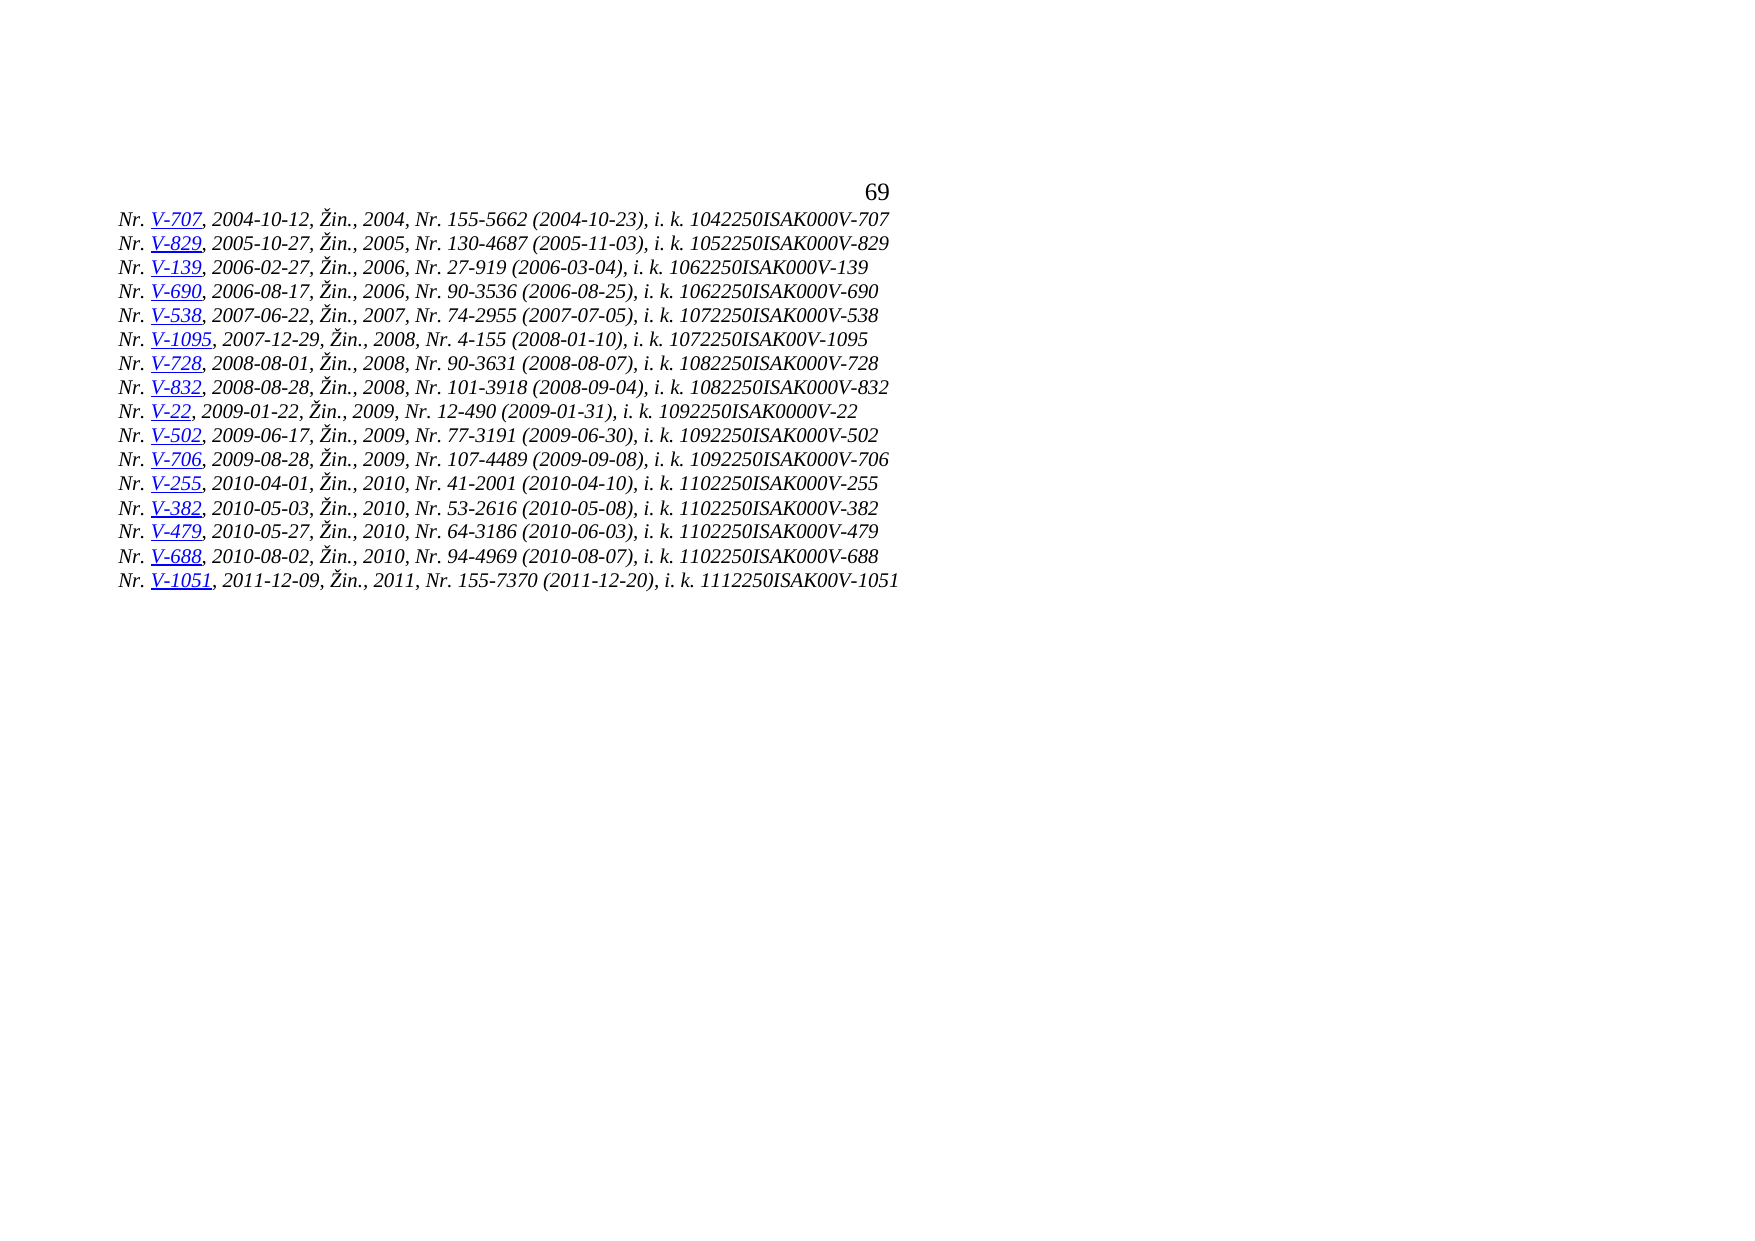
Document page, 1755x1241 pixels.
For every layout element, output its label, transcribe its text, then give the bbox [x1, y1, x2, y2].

text Nr. V-538, 2007-06-22, Žin., 2007, Nr. 74-2955 (2007-07-05), i. k. 1072250ISAK000V-538 [118, 303, 1636, 327]
text Nr. V-502, 2009-06-17, Žin., 2009, Nr. 77-3191 (2009-06-30), i. k. 1092250ISAK000V-502 [118, 423, 1636, 447]
text Nr. V-707, 2004-10-12, Žin., 2004, Nr. 155-5662 (2004-10-23), i. k. 1042250ISAK000V-707 [118, 207, 1636, 231]
text Nr. V-690, 2006-08-17, Žin., 2006, Nr. 90-3536 (2006-08-25), i. k. 1062250ISAK000V-690 [118, 279, 1636, 303]
text Nr. V-1095, 2007-12-29, Žin., 2008, Nr. 4-155 (2008-01-10), i. k. 1072250ISAK00V-1095 [118, 327, 1636, 351]
text Nr. V-706, 2009-08-28, Žin., 2009, Nr. 107-4489 (2009-09-08), i. k. 1092250ISAK000V-706 [118, 447, 1636, 471]
text Nr. V-22, 2009-01-22, Žin., 2009, Nr. 12-490 (2009-01-31), i. k. 1092250ISAK0000V-22 [118, 399, 1636, 423]
text Nr. V-479, 2010-05-27, Žin., 2010, Nr. 64-3186 (2010-06-03), i. k. 1102250ISAK000V-479 [118, 519, 1636, 543]
text Nr. V-255, 2010-04-01, Žin., 2010, Nr. 41-2001 (2010-04-10), i. k. 1102250ISAK000V-255 [118, 471, 1636, 495]
text Nr. V-688, 2010-08-02, Žin., 2010, Nr. 94-4969 (2010-08-07), i. k. 1102250ISAK000V-688 [118, 543, 1636, 568]
text Nr. V-139, 2006-02-27, Žin., 2006, Nr. 27-919 (2006-03-04), i. k. 1062250ISAK000V-139 [118, 255, 1636, 279]
text Nr. V-832, 2008-08-28, Žin., 2008, Nr. 101-3918 (2008-09-04), i. k. 1082250ISAK000V-832 [118, 375, 1636, 399]
text Nr. V-829, 2005-10-27, Žin., 2005, Nr. 130-4687 (2005-11-03), i. k. 1052250ISAK000V-829 [118, 231, 1636, 255]
text Nr. V-382, 2010-05-03, Žin., 2010, Nr. 53-2616 (2010-05-08), i. k. 1102250ISAK000V-382 [118, 495, 1636, 519]
text Nr. V-728, 2008-08-01, Žin., 2008, Nr. 90-3631 (2008-08-07), i. k. 1082250ISAK000V-728 [118, 351, 1636, 375]
text Nr. V-1051, 2011-12-09, Žin., 2011, Nr. 155-7370 (2011-12-20), i. k. 1112250ISAK00V-1051 [118, 568, 1636, 592]
